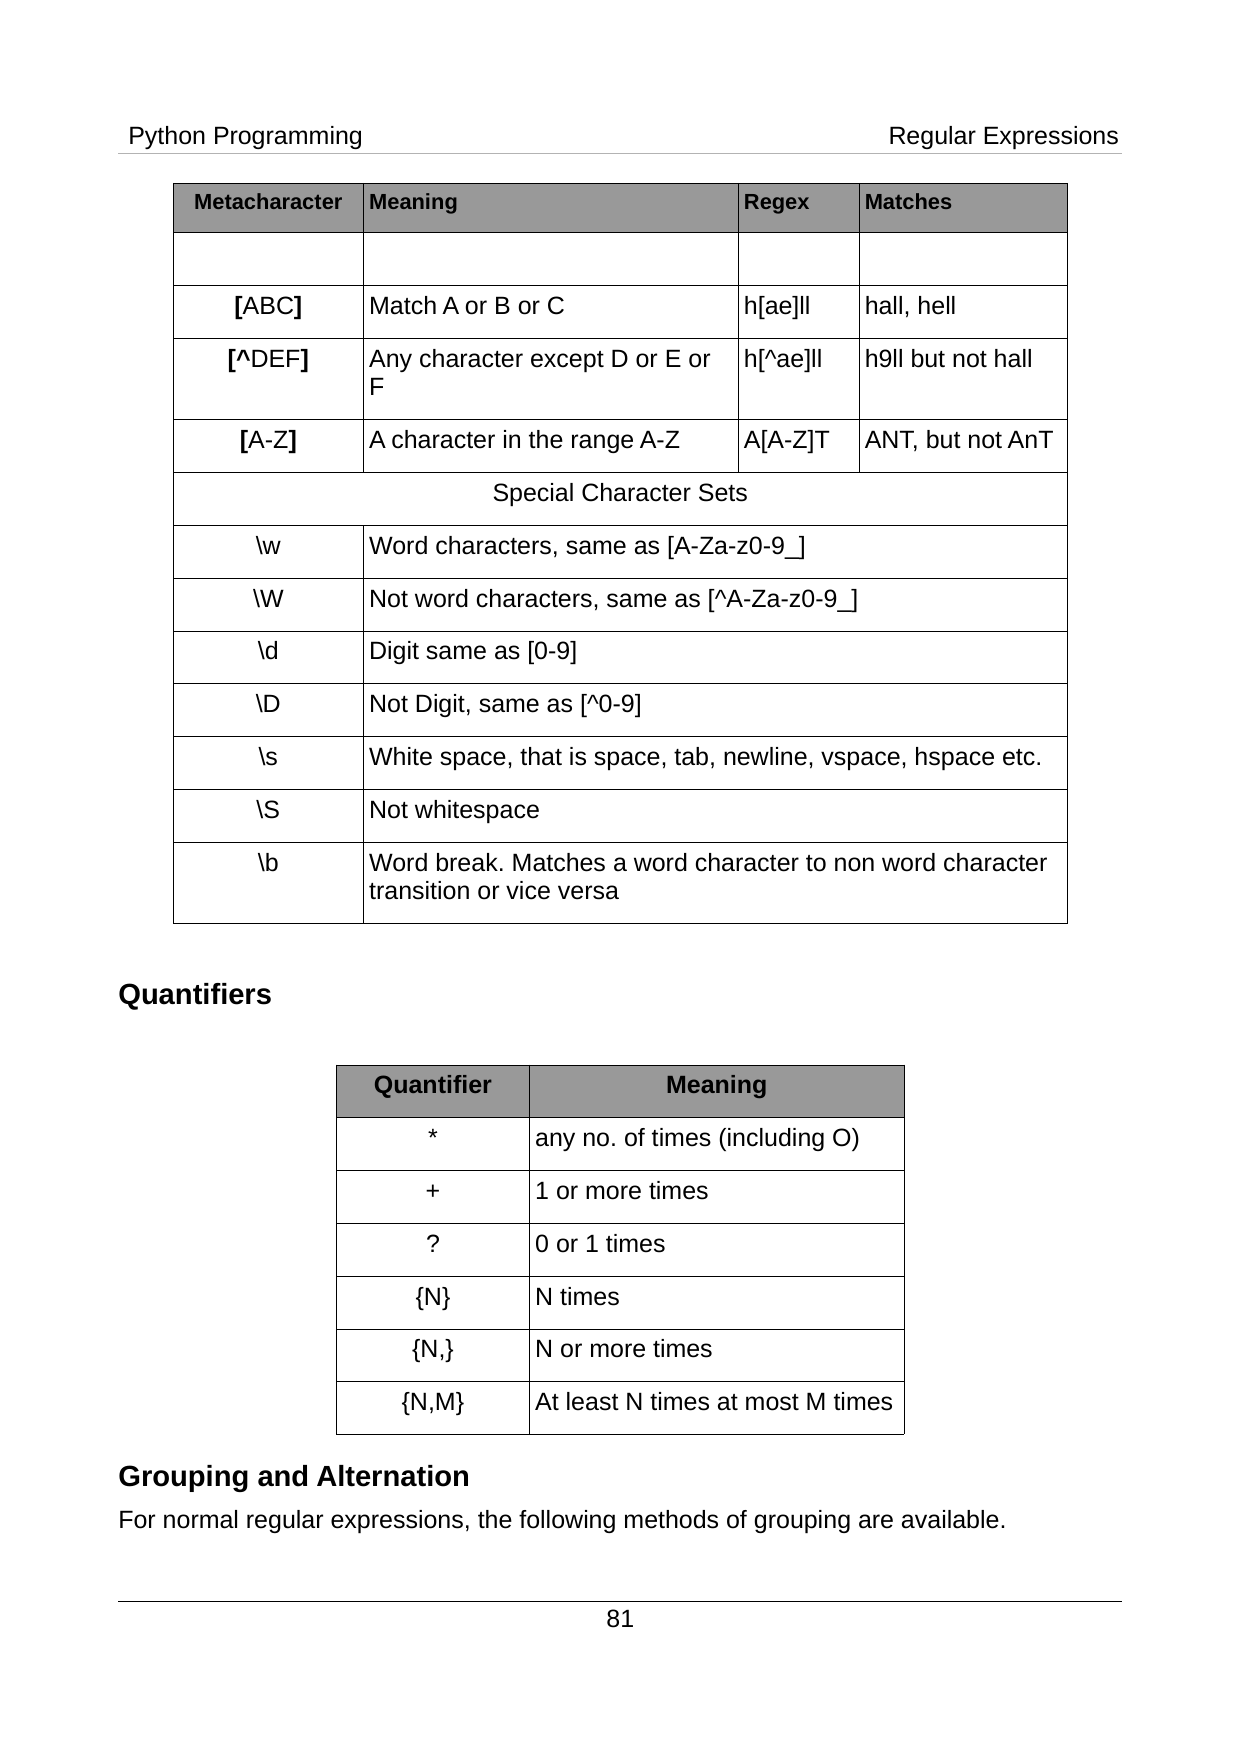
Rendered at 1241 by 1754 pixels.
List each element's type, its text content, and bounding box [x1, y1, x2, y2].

table_cell any no. of times (including O) [530, 1118, 904, 1170]
table_cell [A-Z] [174, 420, 363, 472]
table_cell \S [174, 790, 363, 842]
text For normal regular expressions, the following methods of grouping are available. [118, 1505, 1122, 1534]
table_cell At least N times at most M times [530, 1382, 904, 1434]
table_cell Not word characters, same as [^A-Za-z0-9_] [364, 579, 1067, 631]
table_header Meaning [530, 1066, 904, 1117]
table_cell Digit same as [0-9] [364, 632, 1067, 683]
table_cell h9ll but not hall [860, 339, 1067, 419]
table_cell A character in the range A-Z [364, 420, 738, 472]
table_cell Not whitespace [364, 790, 1067, 842]
table_cell N times [530, 1277, 904, 1328]
table_header Matches [860, 184, 1067, 232]
table_cell [174, 233, 363, 285]
table_cell A[A-Z]T [739, 420, 859, 472]
table_cell \w [174, 526, 363, 578]
table_cell Word characters, same as [A-Za-z0-9_] [364, 526, 1067, 578]
table_cell {N} [337, 1277, 529, 1328]
table_cell [^DEF] [174, 339, 363, 419]
table_header Meaning [364, 184, 738, 232]
table_cell N or more times [530, 1330, 904, 1381]
table_cell \s [174, 737, 363, 789]
table_cell hall, hell [860, 286, 1067, 338]
table_cell \b [174, 843, 363, 923]
table_cell Word break. Matches a word character to non word character transition or vice versa [364, 843, 1067, 923]
table_cell ? [337, 1224, 529, 1276]
table_cell Match A or B or C [364, 286, 738, 338]
table_cell Special Character Sets [174, 473, 1067, 525]
table_cell [364, 233, 738, 285]
table_cell h[^ae]ll [739, 339, 859, 419]
table_cell h[ae]ll [739, 286, 859, 338]
table_cell \D [174, 684, 363, 736]
table_cell Not Digit, same as [^0-9] [364, 684, 1067, 736]
table_cell \W [174, 579, 363, 631]
table_cell * [337, 1118, 529, 1170]
table_cell ANT, but not AnT [860, 420, 1067, 472]
subtitle Grouping and Alternation [118, 1459, 1122, 1493]
table_header Quantifier [337, 1066, 529, 1117]
table_cell [ABC] [174, 286, 363, 338]
table_header Metacharacter [174, 184, 363, 232]
table_cell Any character except D or E or F [364, 339, 738, 419]
table_header Regex [739, 184, 859, 232]
table_cell [860, 233, 1067, 285]
table_cell {N,} [337, 1330, 529, 1381]
table_cell 0 or 1 times [530, 1224, 904, 1276]
table_cell 1 or more times [530, 1171, 904, 1223]
table_cell {N,M} [337, 1382, 529, 1434]
table_cell \d [174, 632, 363, 683]
subtitle Quantifiers [118, 977, 1122, 1011]
table_cell White space, that is space, tab, newline, vspace, hspace etc. [364, 737, 1067, 789]
table_cell + [337, 1171, 529, 1223]
table_cell [739, 233, 859, 285]
